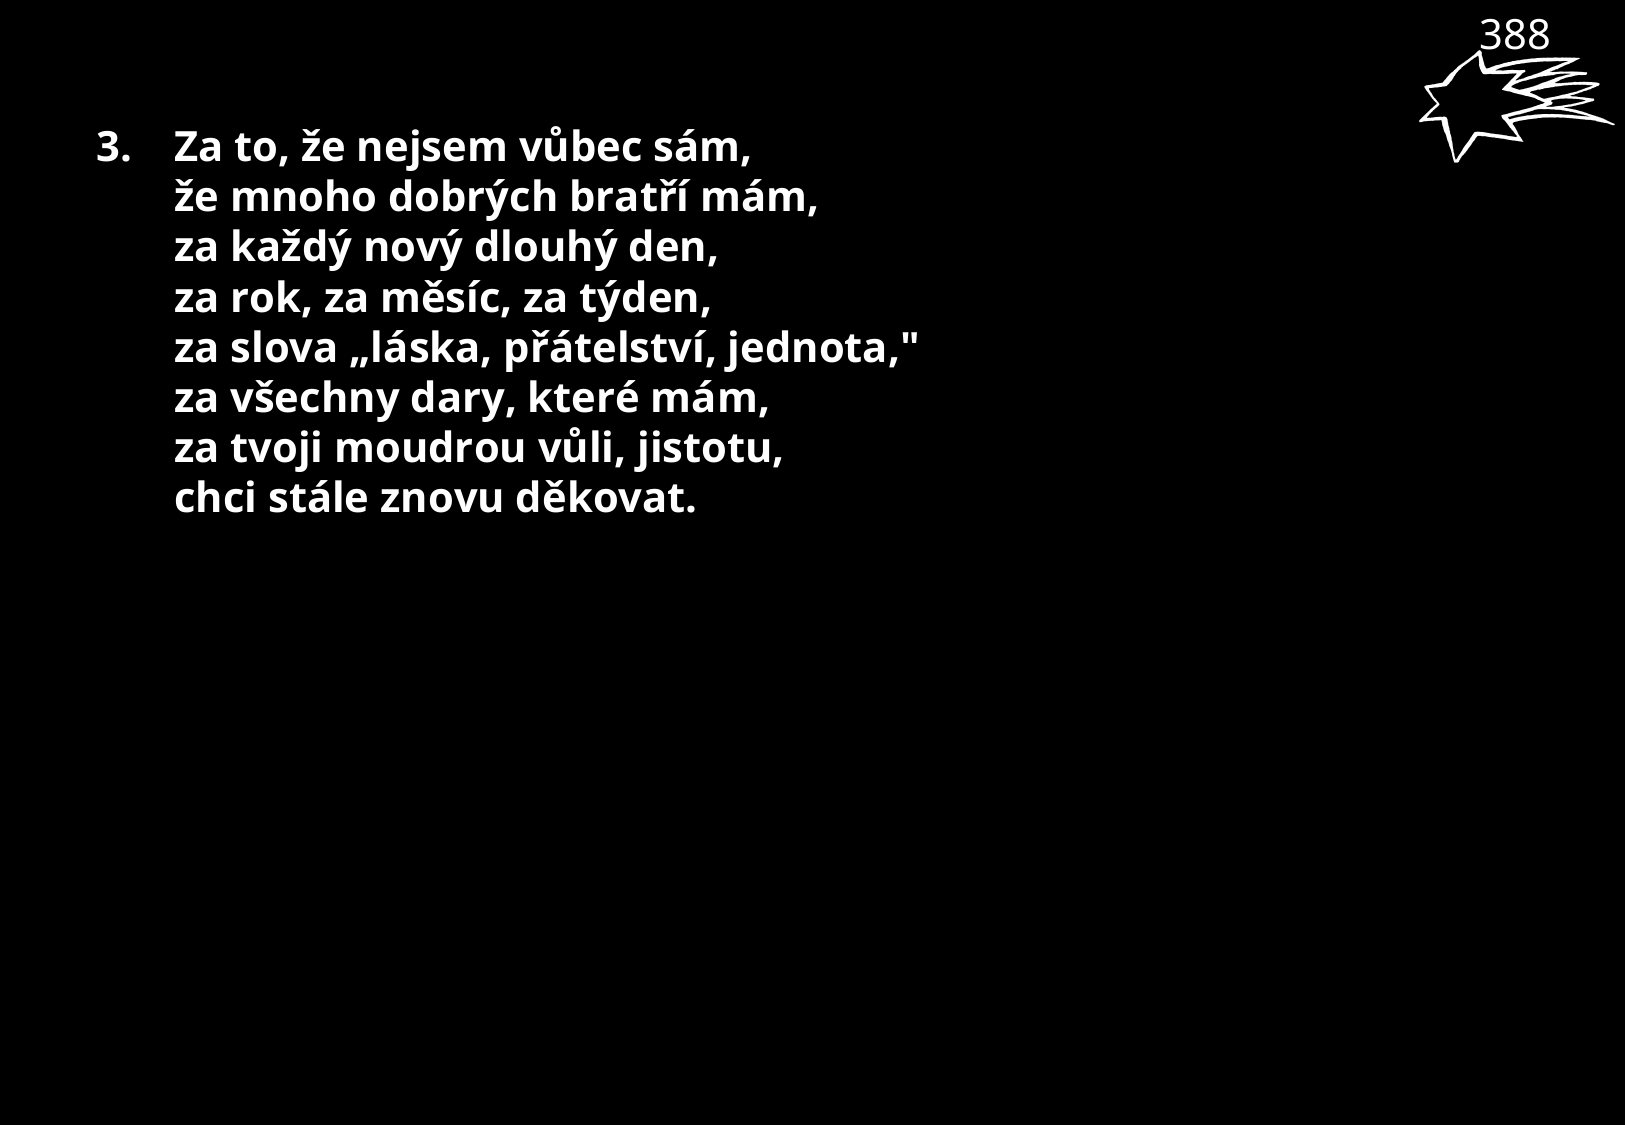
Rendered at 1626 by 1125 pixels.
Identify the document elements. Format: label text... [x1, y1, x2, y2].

list 3. Za to, že nejsem vůbec sám, že mnoho dobrých bratří mám, za každý nový dlouhý den, za rok, za měsíc, za týden, za slova „láska, přátelství, jednota," za všechny dary, které mám, za tvoji moudrou vůli, jistotu, chci stále znovu děkovat. [81, 112, 1544, 1101]
text_box 388 [1405, 0, 1626, 66]
